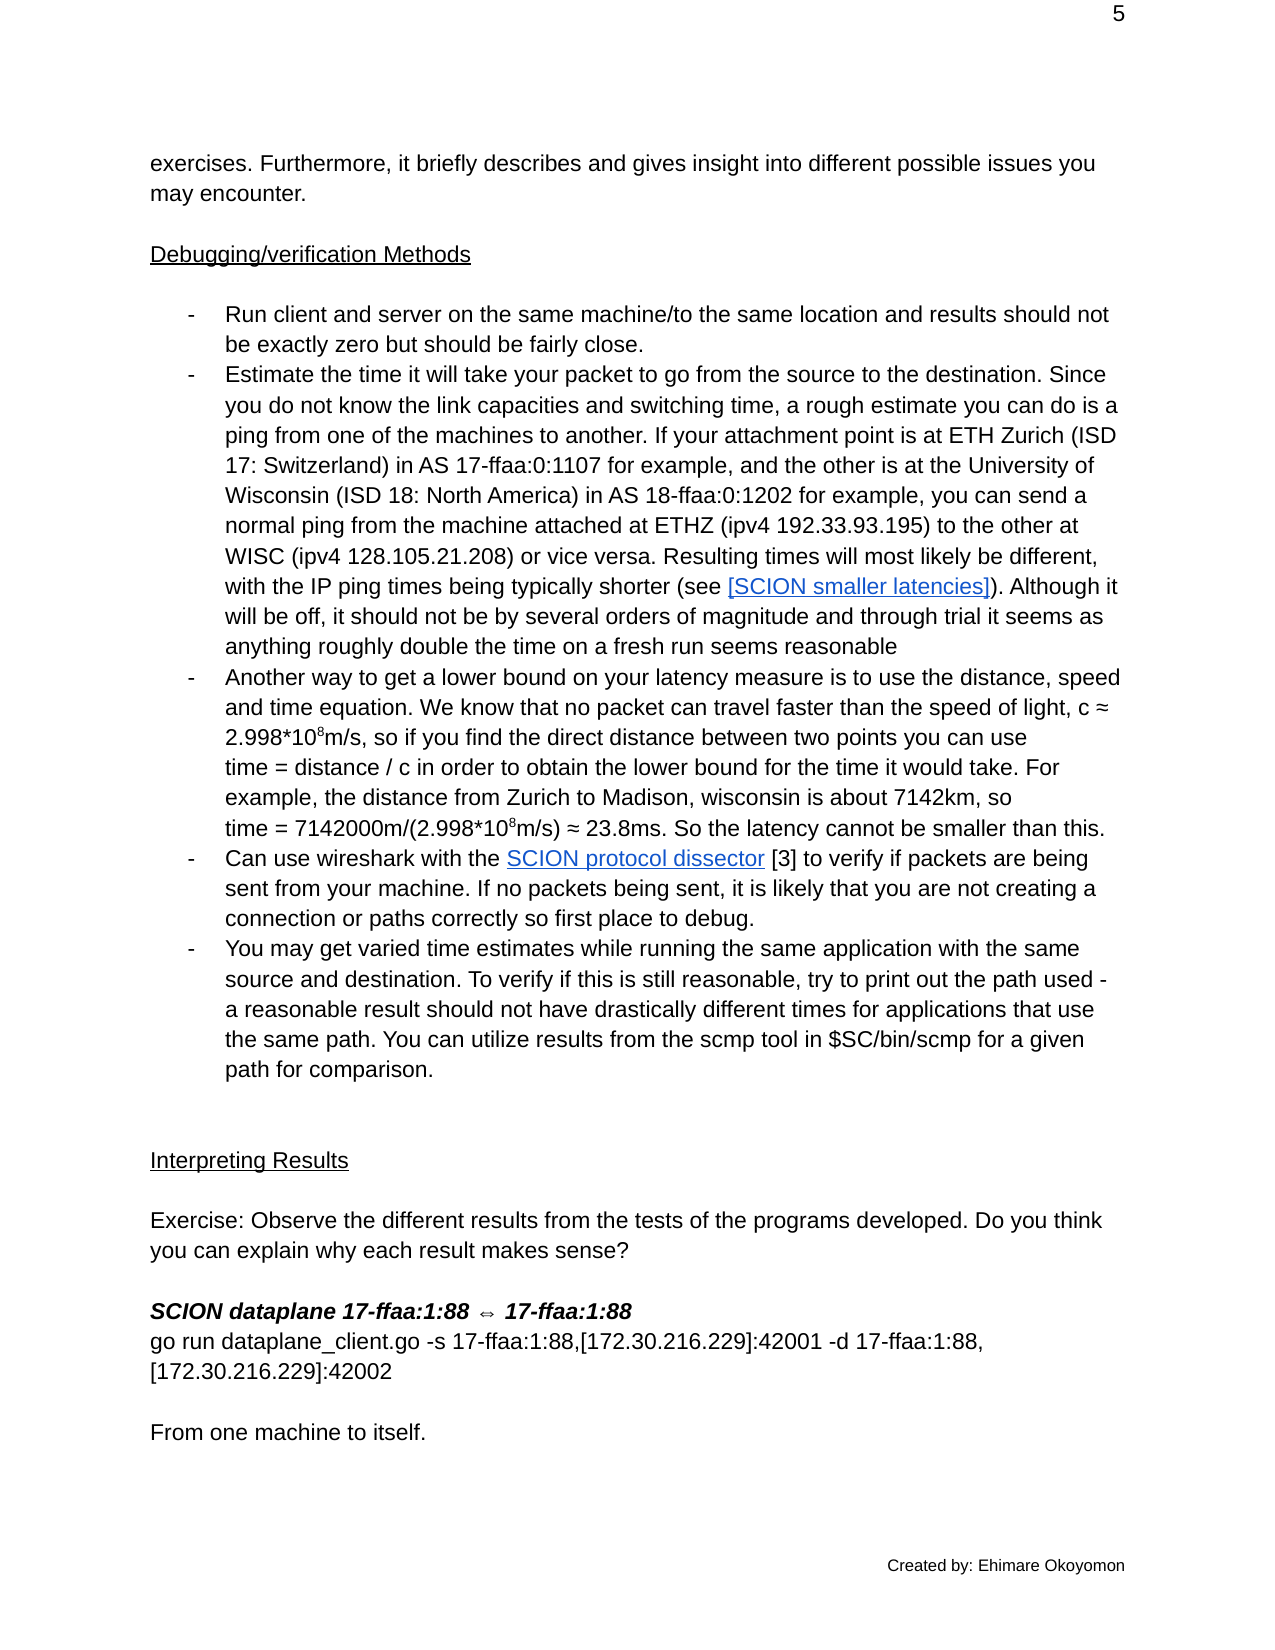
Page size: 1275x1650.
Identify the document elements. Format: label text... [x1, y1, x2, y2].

list You may get varied time estimates while running the same application with the same source and destination. To verify if this is still reasonable, try to print out the path used - a reasonable result should not have drastically different times for applications that use the same path. You can utilize results from the scmp tool in $SC/bin/scmp for a given path for comparison. [187, 935, 1125, 1083]
subtitle SCION dataplane 17-ffaa:1:88 ⇔ 17-ffaa:1:88 [150, 1298, 1125, 1324]
subtitle Interpreting Results [150, 1147, 1125, 1173]
text exercises. Furthermore, it briefly describes and gives insight into different possible issues you may encounter. [150, 150, 1125, 207]
list Another way to get a lower bound on your latency measure is to use the distance, speed and time equation. We know that no packet can travel faster than the speed of light, c ≈ 2.998*108m/s, so if you find the direct distance between two points you can use time = distance / c in order to obtain the lower bound for the time it would take. For example, the distance from Zurich to Madison, wisconsin is about 7142km, so time = 7142000m/(2.998*108m/s) ≈ 23.8ms. So the latency cannot be smaller than this. [187, 663, 1125, 841]
list Run client and server on the same machine/to the same location and results should not be exactly zero but should be fairly close. [187, 301, 1125, 358]
list Estimate the time it will take your packet to go from the source to the destination. Since you do not know the link capacities and switching time, a rough estimate you can do is a ping from one of the machines to another. If your attachment point is at ETH Zurich (ISD 17: Switzerland) in AS 17-ffaa:0:1107 for example, and the other is at the University of Wisconsin (ISD 18: North America) in AS 18-ffaa:0:1202 for example, you can send a normal ping from the machine attached at ETHZ (ipv4 192.33.93.195) to the other at WISC (ipv4 128.105.21.208) or vice versa. Resulting times will most likely be different, with the IP ping times being typically shorter (see [SCION smaller latencies]). Although it will be off, it should not be by several orders of magnitude and through trial it seems as anything roughly double the time on a fresh run seems reasonable [187, 361, 1125, 660]
subtitle Debugging/verification Methods [150, 241, 1125, 267]
list Can use wireshark with the SCION protocol dissector [3] to verify if packets are being sent from your machine. If no packets being sent, it is likely that you are not creating a connection or paths correctly so first place to debug. [187, 845, 1125, 932]
text Exercise: Observe the different results from the tests of the programs developed. Do you think you can explain why each result makes sense? [150, 1207, 1125, 1264]
text From one machine to itself. [150, 1419, 1125, 1445]
text go run dataplane_client.go -s 17-ffaa:1:88,[172.30.216.229]:42001 -d 17-ffaa:1:88,[172.30.216.229]:42002 [150, 1328, 1125, 1385]
